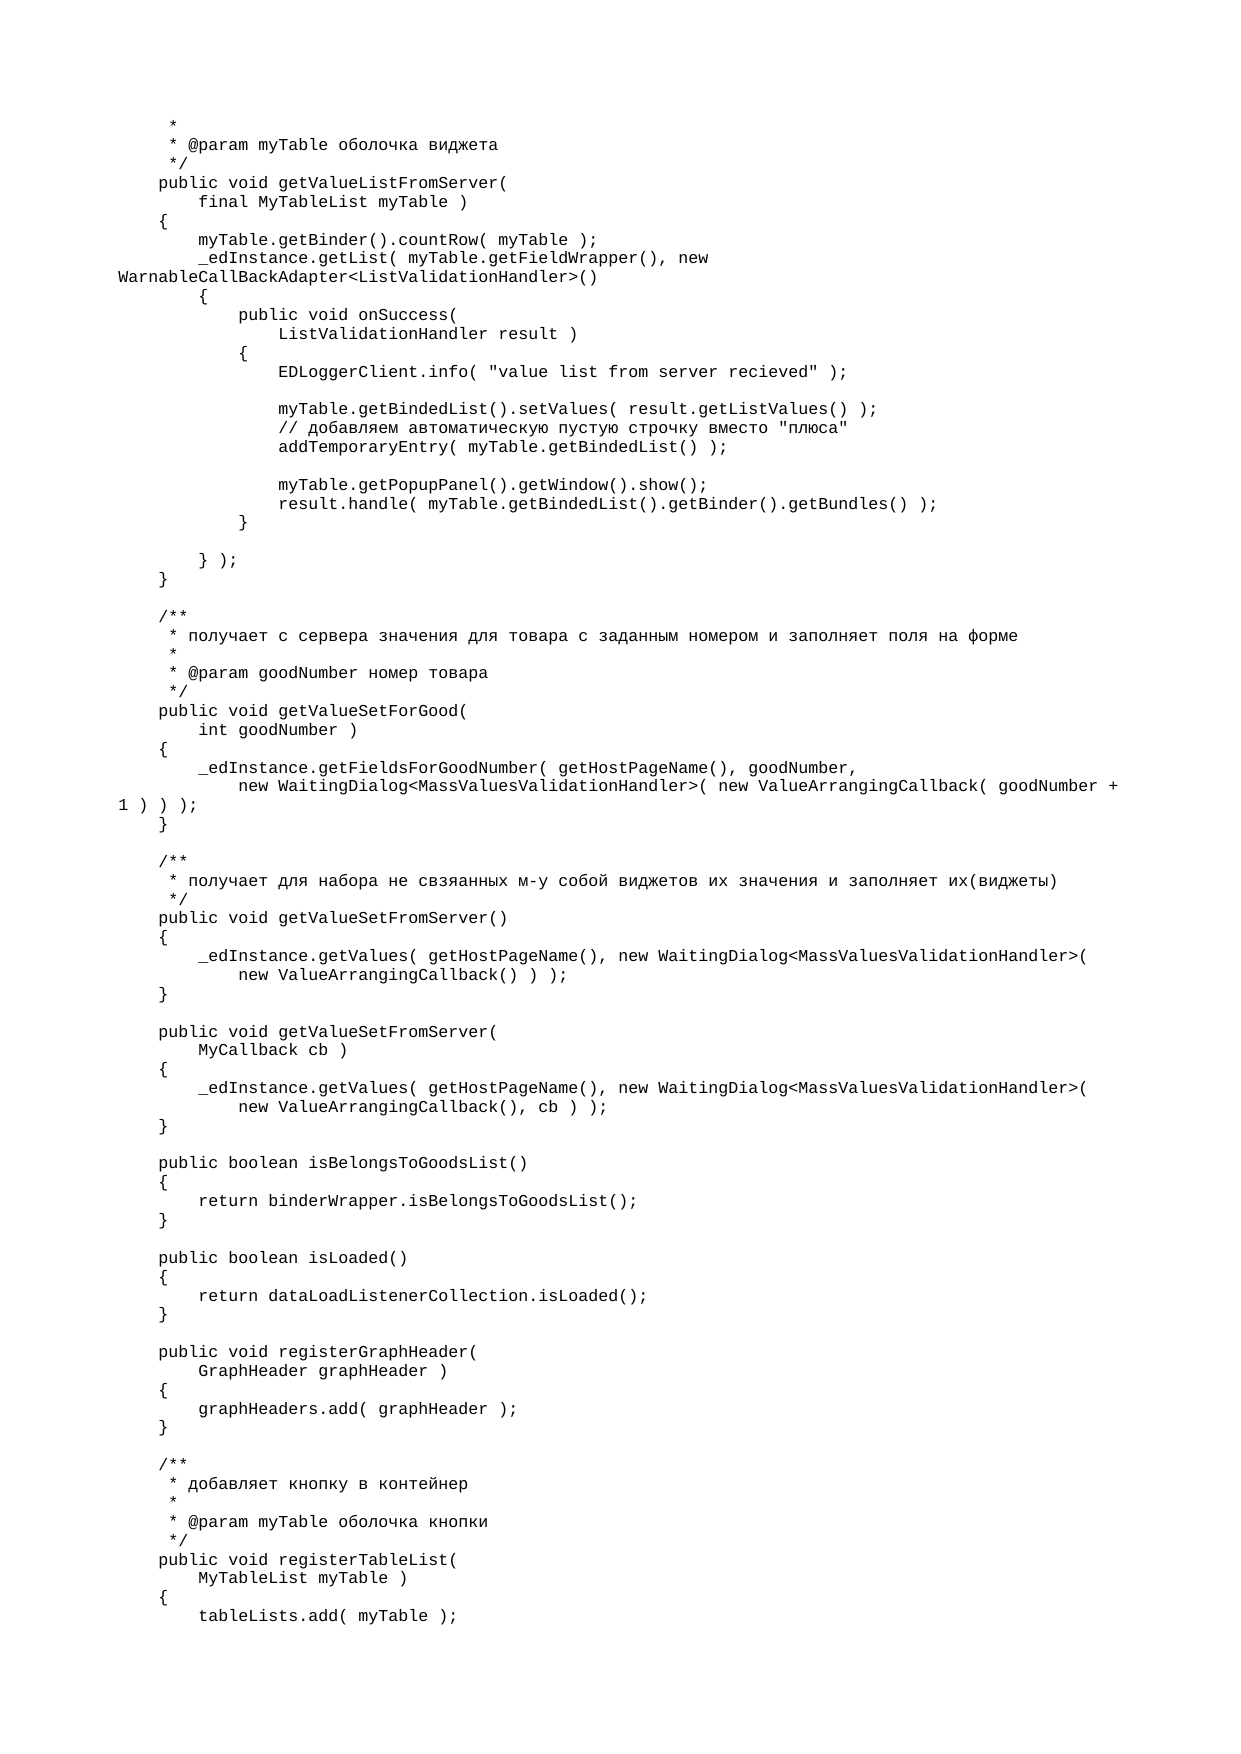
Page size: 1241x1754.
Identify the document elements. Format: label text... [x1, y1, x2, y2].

text * @param myTable оболочка кнопки [118, 1513, 1122, 1532]
text * @param myTable оболочка виджета [118, 137, 1122, 156]
text final MyTableList myTable ) [118, 193, 1122, 212]
text /** [118, 608, 1122, 627]
text public void getValueListFromServer( [118, 175, 1122, 193]
text } [118, 1306, 1122, 1325]
text } [118, 1212, 1122, 1231]
text // добавляем автоматическую пустую строчку вместо "плюса" [118, 420, 1122, 439]
text ListValidationHandler result ) [118, 326, 1122, 344]
text _edInstance.getFieldsForGoodNumber( getHostPageName(), goodNumber, [118, 759, 1122, 778]
text public void getValueSetForGood( [118, 703, 1122, 721]
text */ [118, 891, 1122, 910]
text GraphHeader graphHeader ) [118, 1362, 1122, 1381]
text public void getValueSetFromServer() [118, 910, 1122, 929]
text * [118, 646, 1122, 665]
text { [118, 344, 1122, 363]
text } ); [118, 552, 1122, 571]
text myTable.getBinder().countRow( myTable ); [118, 231, 1122, 250]
text addTemporaryEntry( myTable.getBindedList() ); [118, 439, 1122, 457]
text { [118, 1174, 1122, 1193]
text } [118, 1419, 1122, 1438]
text { [118, 1061, 1122, 1080]
text tableLists.add( myTable ); [118, 1608, 1122, 1626]
text { [118, 1381, 1122, 1400]
text result.handle( myTable.getBindedList().getBinder().getBundles() ); [118, 495, 1122, 514]
text { [118, 212, 1122, 231]
text } [118, 1117, 1122, 1136]
text _edInstance.getValues( getHostPageName(), new WaitingDialog<MassValuesValidationHandler>( [118, 948, 1122, 967]
text myTable.getBindedList().setValues( result.getListValues() ); [118, 401, 1122, 420]
text * добавляет кнопку в контейнер [118, 1476, 1122, 1494]
text return dataLoadListenerCollection.isLoaded(); [118, 1287, 1122, 1306]
text graphHeaders.add( graphHeader ); [118, 1400, 1122, 1419]
text new ValueArrangingCallback(), cb ) ); [118, 1098, 1122, 1117]
text } [118, 816, 1122, 834]
text public boolean isLoaded() [118, 1249, 1122, 1268]
text public void registerTableList( [118, 1551, 1122, 1570]
text { [118, 1589, 1122, 1608]
text new ValueArrangingCallback() ) ); [118, 967, 1122, 985]
text * получает для набора не свзяанных м-у собой виджетов их значения и заполняет их(виджеты) [118, 872, 1122, 891]
text * [118, 118, 1122, 137]
text public void registerGraphHeader( [118, 1344, 1122, 1362]
text */ [118, 156, 1122, 175]
text */ [118, 1532, 1122, 1551]
text _edInstance.getValues( getHostPageName(), new WaitingDialog<MassValuesValidationHandler>( [118, 1080, 1122, 1098]
text MyTableList myTable ) [118, 1570, 1122, 1589]
text new WaitingDialog<MassValuesValidationHandler>( new ValueArrangingCallback( goodNumber + 1 ) ) ); [118, 778, 1122, 816]
text */ [118, 684, 1122, 703]
text * @param goodNumber номер товара [118, 665, 1122, 684]
text } [118, 514, 1122, 533]
text public boolean isBelongsToGoodsList() [118, 1155, 1122, 1174]
text return binderWrapper.isBelongsToGoodsList(); [118, 1193, 1122, 1212]
text MyCallback cb ) [118, 1042, 1122, 1061]
text { [118, 929, 1122, 948]
text /** [118, 853, 1122, 872]
text * [118, 1494, 1122, 1513]
text { [118, 288, 1122, 307]
text public void onSuccess( [118, 307, 1122, 326]
text EDLoggerClient.info( "value list from server recieved" ); [118, 363, 1122, 382]
text myTable.getPopupPanel().getWindow().show(); [118, 476, 1122, 495]
text _edInstance.getList( myTable.getFieldWrapper(), new WarnableCallBackAdapter<ListValidationHandler>() [118, 250, 1122, 288]
text * получает с сервера значения для товара с заданным номером и заполняет поля на форме [118, 627, 1122, 646]
text { [118, 1268, 1122, 1287]
text } [118, 571, 1122, 589]
text { [118, 740, 1122, 759]
text public void getValueSetFromServer( [118, 1023, 1122, 1042]
text } [118, 985, 1122, 1004]
text /** [118, 1457, 1122, 1476]
text int goodNumber ) [118, 721, 1122, 740]
